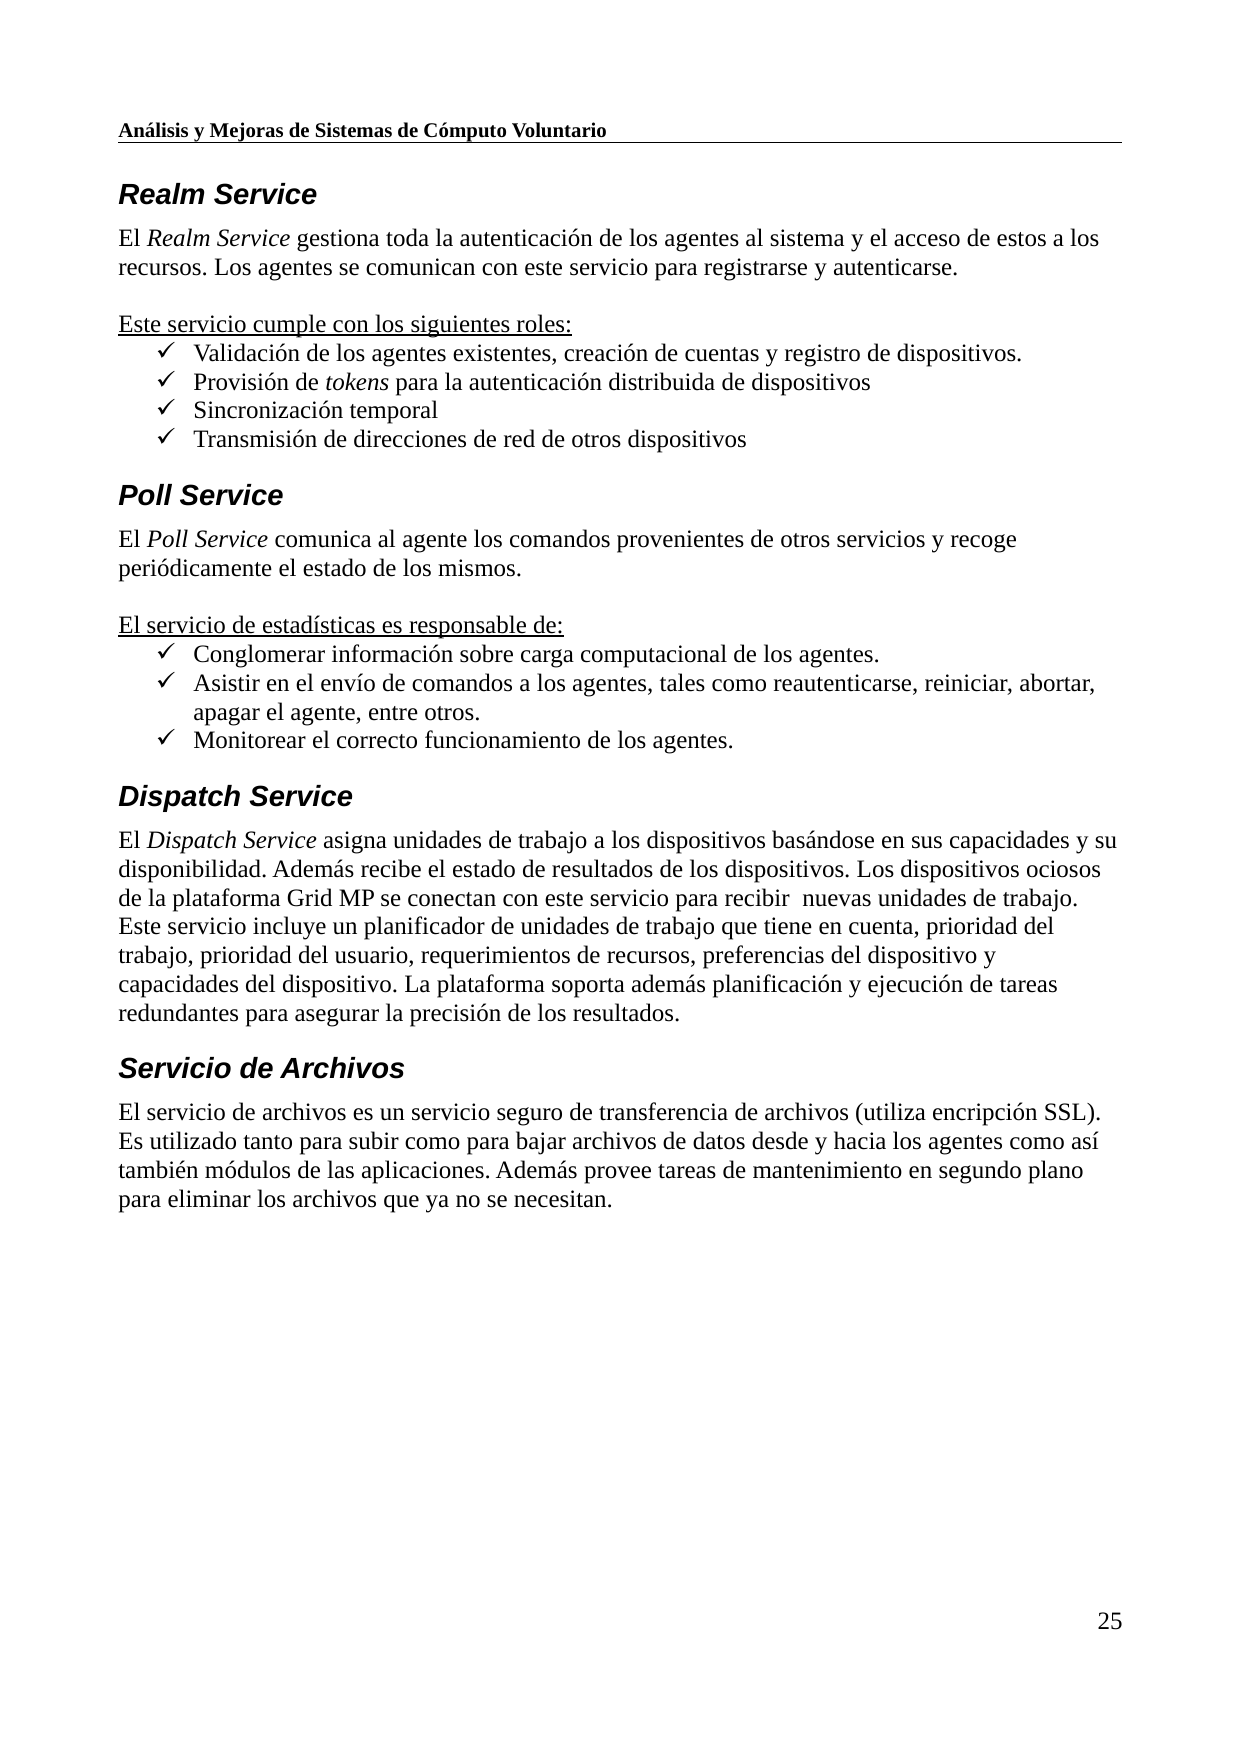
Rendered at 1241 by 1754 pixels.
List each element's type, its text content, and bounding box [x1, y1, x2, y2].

subtitle Realm Service [118, 177, 1122, 211]
list Transmisión de direcciones de red de otros dispositivos [156, 424, 1122, 453]
list Conglomerar información sobre carga computacional de los agentes. [156, 639, 1122, 668]
subtitle Poll Service [118, 478, 1122, 512]
text El Realm Service gestiona toda la autenticación de los agentes al sistema y el acceso de estos a los recursos. Los agentes se comunican con este servicio para registrarse y autenticarse. [118, 223, 1122, 281]
text Este servicio incluye un planificador de unidades de trabajo que tiene en cuenta, prioridad del trabajo, prioridad del usuario, requerimientos de recursos, preferencias del dispositivo y capacidades del dispositivo. La plataforma soporta además planificación y ejecución de tareas redundantes para asegurar la precisión de los resultados. [118, 911, 1122, 1026]
subtitle Dispatch Service [118, 779, 1122, 813]
list Monitorear el correcto funcionamiento de los agentes. [156, 725, 1122, 754]
text El servicio de archivos es un servicio seguro de transferencia de archivos (utiliza encripción SSL). Es utilizado tanto para subir como para bajar archivos de datos desde y hacia los agentes como así también módulos de las aplicaciones. Además provee tareas de mantenimiento en segundo plano para eliminar los archivos que ya no se necesitan. [118, 1097, 1122, 1212]
text El Dispatch Service asigna unidades de trabajo a los dispositivos basándose en sus capacidades y su disponibilidad. Además recibe el estado de resultados de los dispositivos. Los dispositivos ociosos de la plataforma Grid MP se conectan con este servicio para recibir nuevas unidades de trabajo. [118, 825, 1122, 911]
text El Poll Service comunica al agente los comandos provenientes de otros servicios y recoge periódicamente el estado de los mismos. [118, 524, 1122, 582]
subtitle Servicio de Archivos [118, 1051, 1122, 1085]
list Provisión de tokens para la autenticación distribuida de dispositivos [156, 367, 1122, 396]
list Asistir en el envío de comandos a los agentes, tales como reautenticarse, reiniciar, abortar, apagar el agente, entre otros. [156, 668, 1122, 725]
text Este servicio cumple con los siguientes roles: [118, 309, 1122, 338]
list Sincronización temporal [156, 396, 1122, 424]
text El servicio de estadísticas es responsable de: [118, 610, 1122, 639]
list Validación de los agentes existentes, creación de cuentas y registro de dispositivos. [156, 338, 1122, 367]
